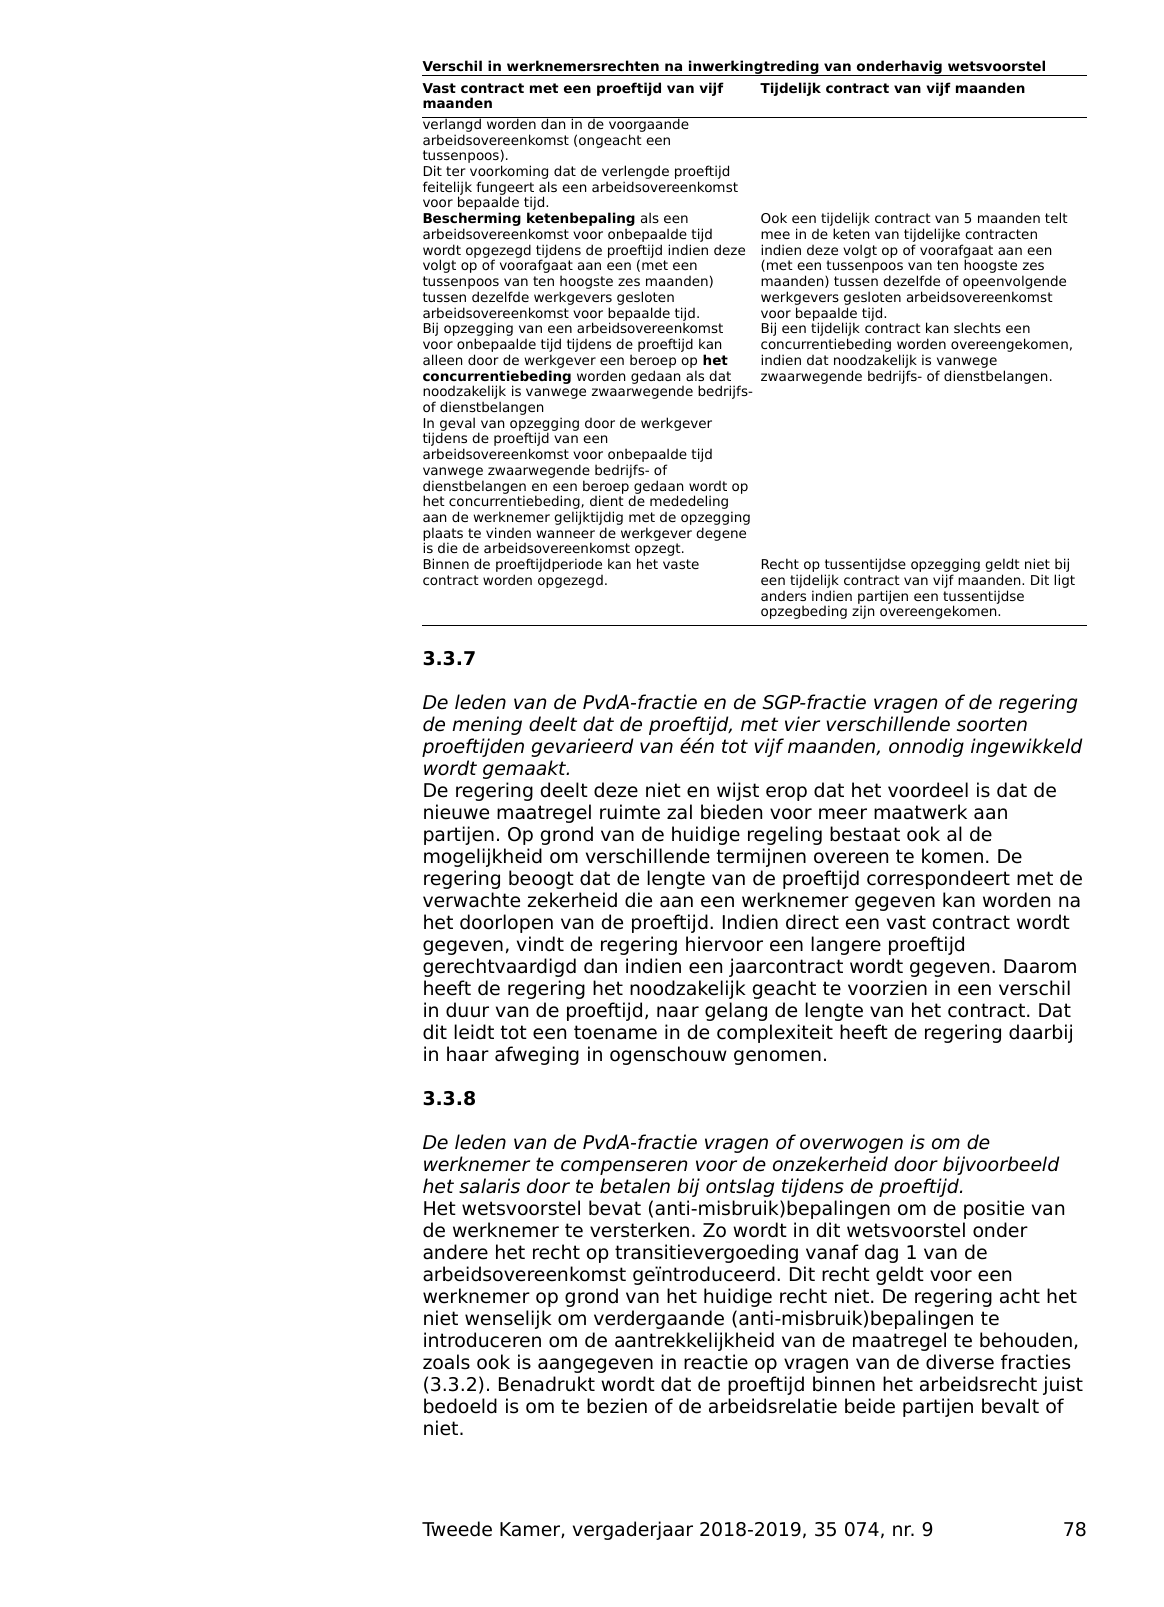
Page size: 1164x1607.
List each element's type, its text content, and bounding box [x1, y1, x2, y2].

text Het wetsvoorstel bevat (anti-misbruik)bepalingen om de positie van de werknemer te versterken. Zo wordt in dit wetsvoorstel onder andere het recht op transitievergoeding vanaf dag 1 van de arbeidsovereenkomst geïntroduceerd. Dit recht geldt voor een werknemer op grond van het huidige recht niet. De regering acht het niet wenselijk om verdergaande (anti-misbruik)bepalingen te introduceren om de aantrekkelijkheid van de maatregel te behouden, zoals ook is aangegeven in reactie op vragen van de diverse fracties (3.3.2). Benadrukt wordt dat de proeftijd binnen het arbeidsrecht juist bedoeld is om te bezien of de arbeidsrelatie beide partijen bevalt of niet. [422, 1198, 1087, 1440]
text De leden van de PvdA-fractie vragen of overwogen is om de werknemer te compenseren voor de onzekerheid door bijvoorbeeld het salaris door te betalen bij ontslag tijdens de proeftijd. [422, 1132, 1087, 1198]
table_cell Recht op tussentijdse opzegging geldt niet bij een tijdelijk contract van vijf maanden. Dit ligt anders indien partijen een tussentijdse opzegbeding zijn overeengekomen. [754, 557, 1087, 625]
table_cell Tijdelijk contract van vijf maanden [754, 76, 1087, 117]
table_cell [754, 118, 1087, 211]
table_cell Binnen de proeftijdperiode kan het vaste contract worden opgezegd. [422, 557, 754, 625]
table_cell Bij een tijdelijk contract kan slechts een concurrentiebeding worden overeengekomen, indien dat noodzakelijk is vanwege zwaarwegende bedrijfs- of dienstbelangen. [754, 321, 1087, 557]
table_cell Vast contract met een proeftijd van vijf maanden [422, 76, 754, 117]
table_cell Bescherming ketenbepaling als een arbeidsovereenkomst voor onbepaalde tijd wordt opgezegd tijdens de proeftijd indien deze volgt op of voorafgaat aan een (met een tussenpoos van ten hoogste zes maanden) tussen dezelfde werkgevers gesloten arbeidsovereenkomst voor bepaalde tijd. [422, 211, 754, 321]
subtitle 3.3.8 [422, 1088, 1087, 1110]
table_cell Bij opzegging van een arbeidsovereenkomst voor onbepaalde tijd tijdens de proeftijd kan alleen door de werkgever een beroep op het concurrentiebeding worden gedaan als dat noodzakelijk is vanwege zwaarwegende bedrijfs- of dienstbelangen In geval van opzegging door de werkgever tijdens de proeftijd van een arbeidsovereenkomst voor onbepaalde tijd vanwege zwaarwegende bedrijfs- of dienstbelangen en een beroep gedaan wordt op het concurrentiebeding, dient de mededeling aan de werknemer gelijktijdig met de opzegging plaats te vinden wanneer de werkgever degene is die de arbeidsovereenkomst opzegt. [422, 321, 754, 557]
text De leden van de PvdA-fractie en de SGP-fractie vragen of de regering de mening deelt dat de proeftijd, met vier verschillende soorten proeftijden gevarieerd van één tot vijf maanden, onnodig ingewikkeld wordt gemaakt. [422, 692, 1087, 780]
table_cell Ook een tijdelijk contract van 5 maanden telt mee in de keten van tijdelijke contracten indien deze volgt op of voorafgaat aan een (met een tussenpoos van ten hoogste zes maanden) tussen dezelfde of opeenvolgende werkgevers gesloten arbeidsovereenkomst voor bepaalde tijd. [754, 211, 1087, 321]
table_header Verschil in werknemersrechten na inwerkingtreding van onderhavig wetsvoorstel [422, 59, 1087, 75]
text De regering deelt deze niet en wijst erop dat het voordeel is dat de nieuwe maatregel ruimte zal bieden voor meer maatwerk aan partijen. Op grond van de huidige regeling bestaat ook al de mogelijkheid om verschillende termijnen overeen te komen. De regering beoogt dat de lengte van de proeftijd correspondeert met de verwachte zekerheid die aan een werknemer gegeven kan worden na het doorlopen van de proeftijd. Indien direct een vast contract wordt gegeven, vindt de regering hiervoor een langere proeftijd gerechtvaardigd dan indien een jaarcontract wordt gegeven. Daarom heeft de regering het noodzakelijk geacht te voorzien in een verschil in duur van de proeftijd, naar gelang de lengte van het contract. Dat dit leidt tot een toename in de complexiteit heeft de regering daarbij in haar afweging in ogenschouw genomen. [422, 780, 1087, 1066]
table_cell verlangd worden dan in de voorgaande arbeidsovereenkomst (ongeacht een tussenpoos). Dit ter voorkoming dat de verlengde proeftijd feitelijk fungeert als een arbeidsovereenkomst voor bepaalde tijd. [422, 118, 754, 211]
subtitle 3.3.7 [422, 648, 1087, 670]
